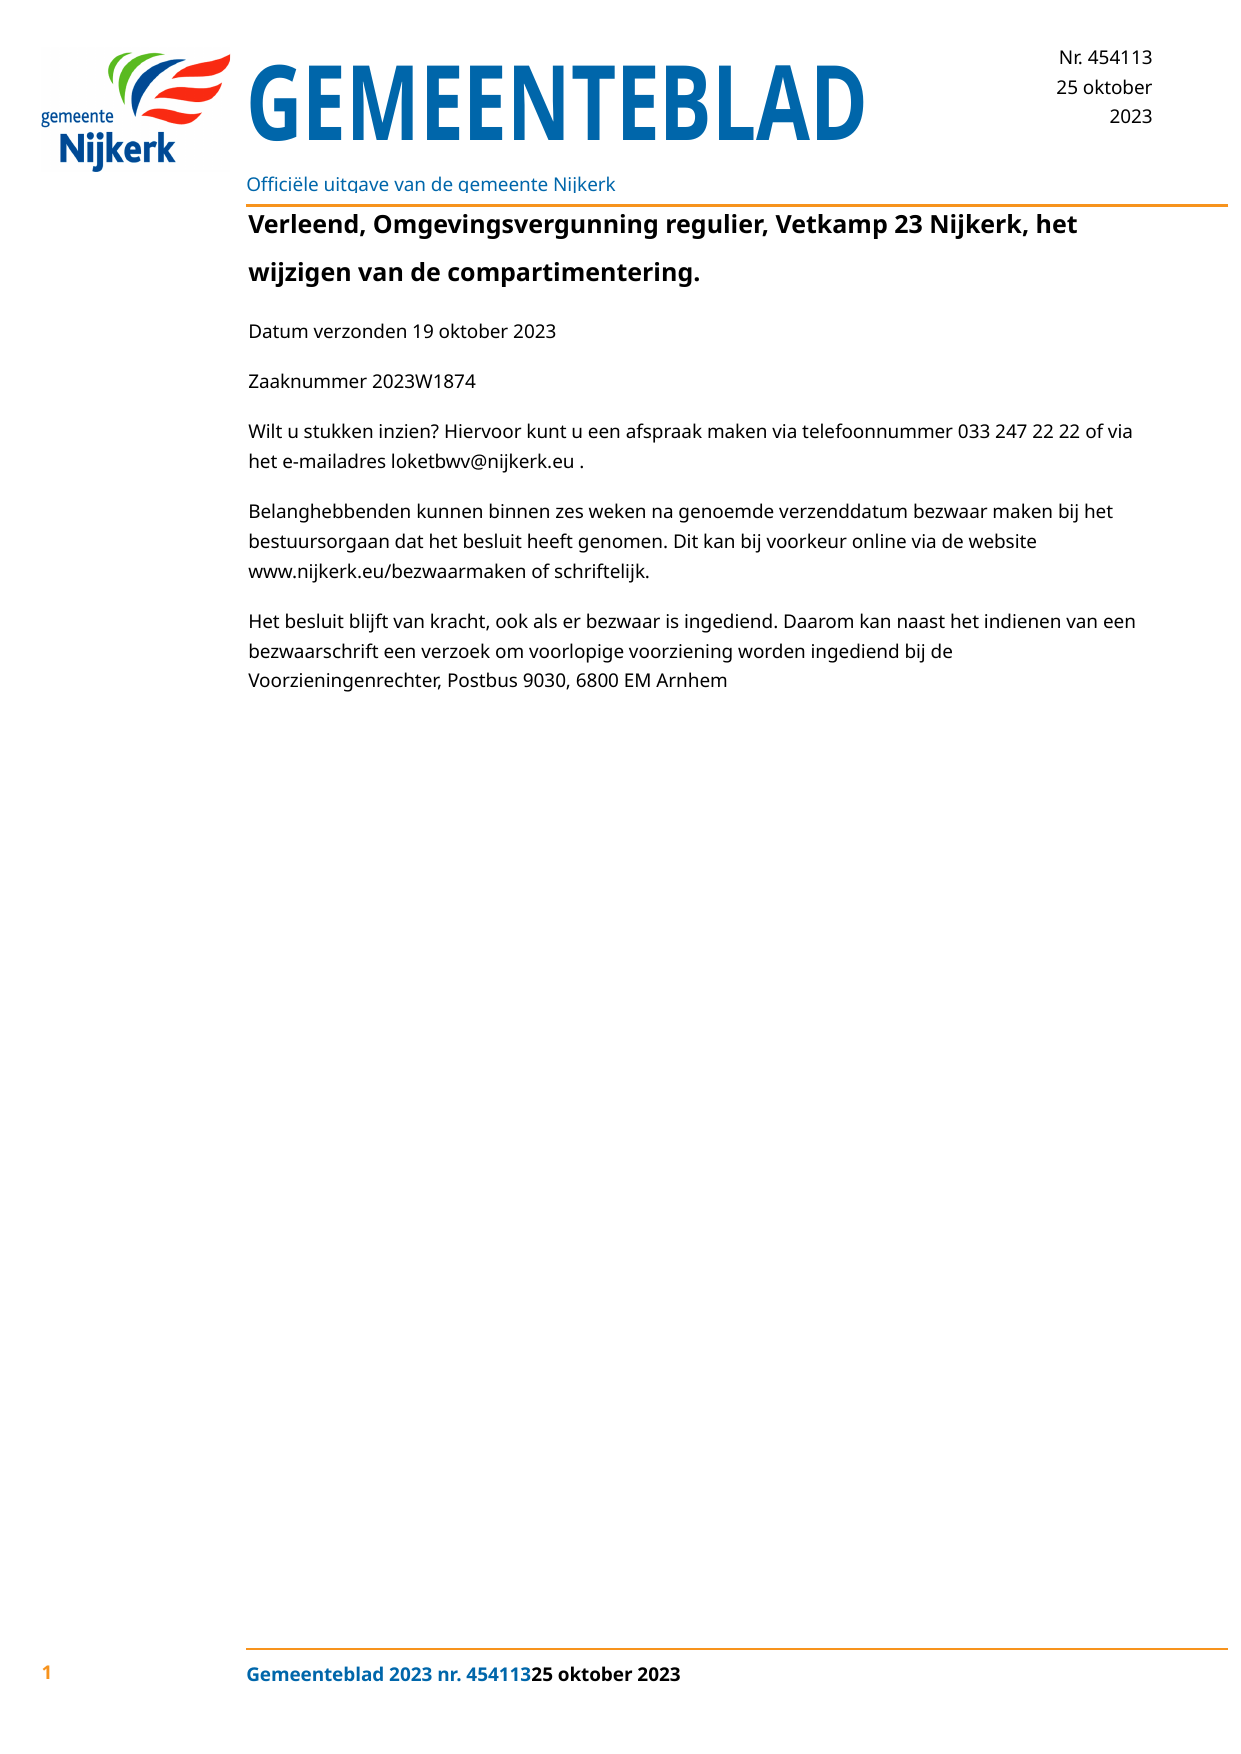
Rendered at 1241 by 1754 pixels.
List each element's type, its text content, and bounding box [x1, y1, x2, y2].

text Het besluit blijft van kracht, ook als er bezwaar is ingediend. Daarom kan naast het indienen van een bezwaarschrift een verzoek om voorlopige voorziening worden ingediend bij de Voorzieningenrechter, Postbus 9030, 6800 EM Arnhem [248, 608, 1152, 693]
picture [41, 47, 231, 172]
text Datum verzonden 19 oktober 2023 [248, 318, 1152, 344]
text Zaaknummer 2023W1874 [248, 368, 1152, 394]
text Wilt u stukken inzien? Hiervoor kunt u een afspraak maken via telefoonnummer 033 247 22 22 of via het e-mailadres loketbwv@nijkerk.eu . [248, 419, 1152, 474]
text Verleend, Omgevingsvergunning regulier, Vetkamp 23 Nijkerk, het wijzigen van de compartimentering. [248, 207, 1152, 288]
text Belanghebbenden kunnen binnen zes weken na genoemde verzenddatum bezwaar maken bij het bestuursorgaan dat het besluit heeft genomen. Dit kan bij voorkeur online via de website www.nijkerk.eu/bezwaarmaken of schriftelijk. [248, 499, 1152, 584]
